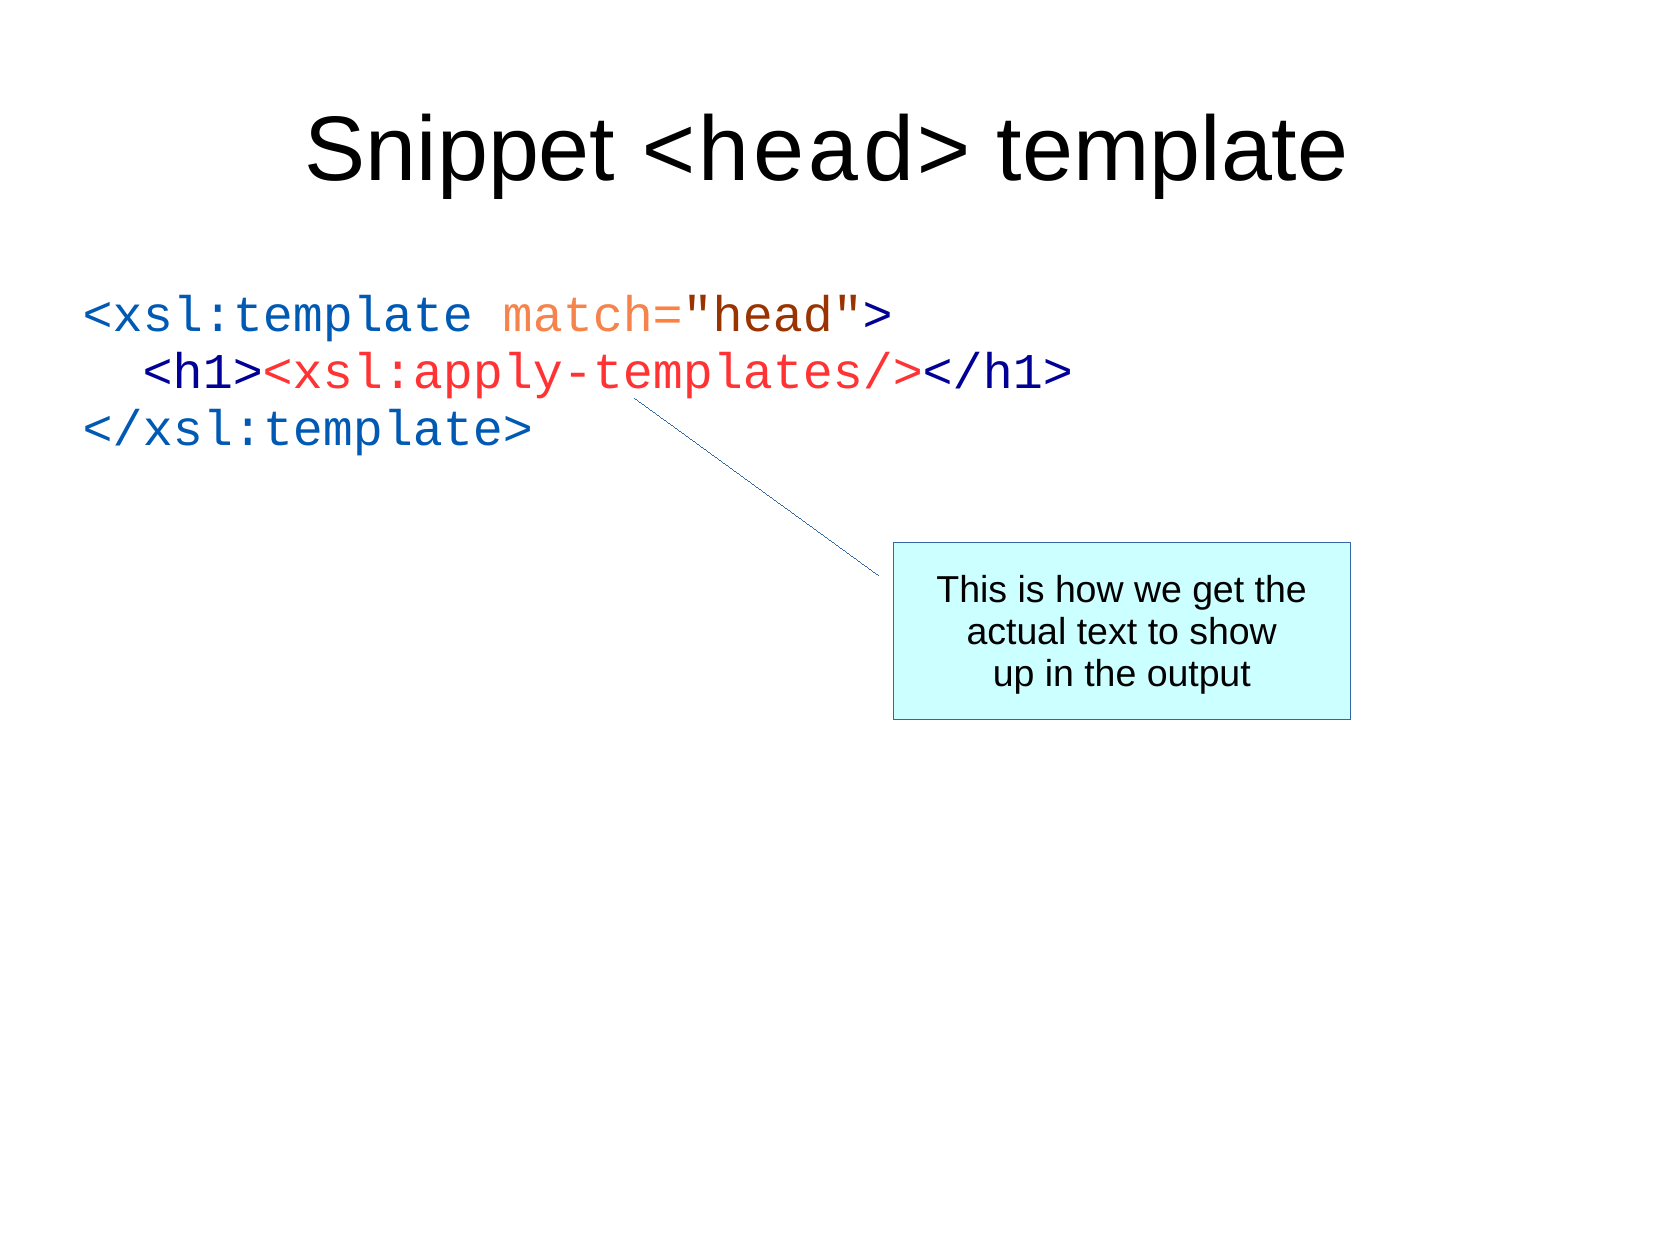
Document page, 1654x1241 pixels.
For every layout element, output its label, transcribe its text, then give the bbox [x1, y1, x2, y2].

text_box This is how we get the actual text to show up in the output [894, 543, 1350, 720]
title Snippet <head> template [82, 49, 1571, 257]
list <xsl:template match="head"> <h1><xsl:apply-templates/></h1> </xsl:template> [82, 290, 1571, 1010]
